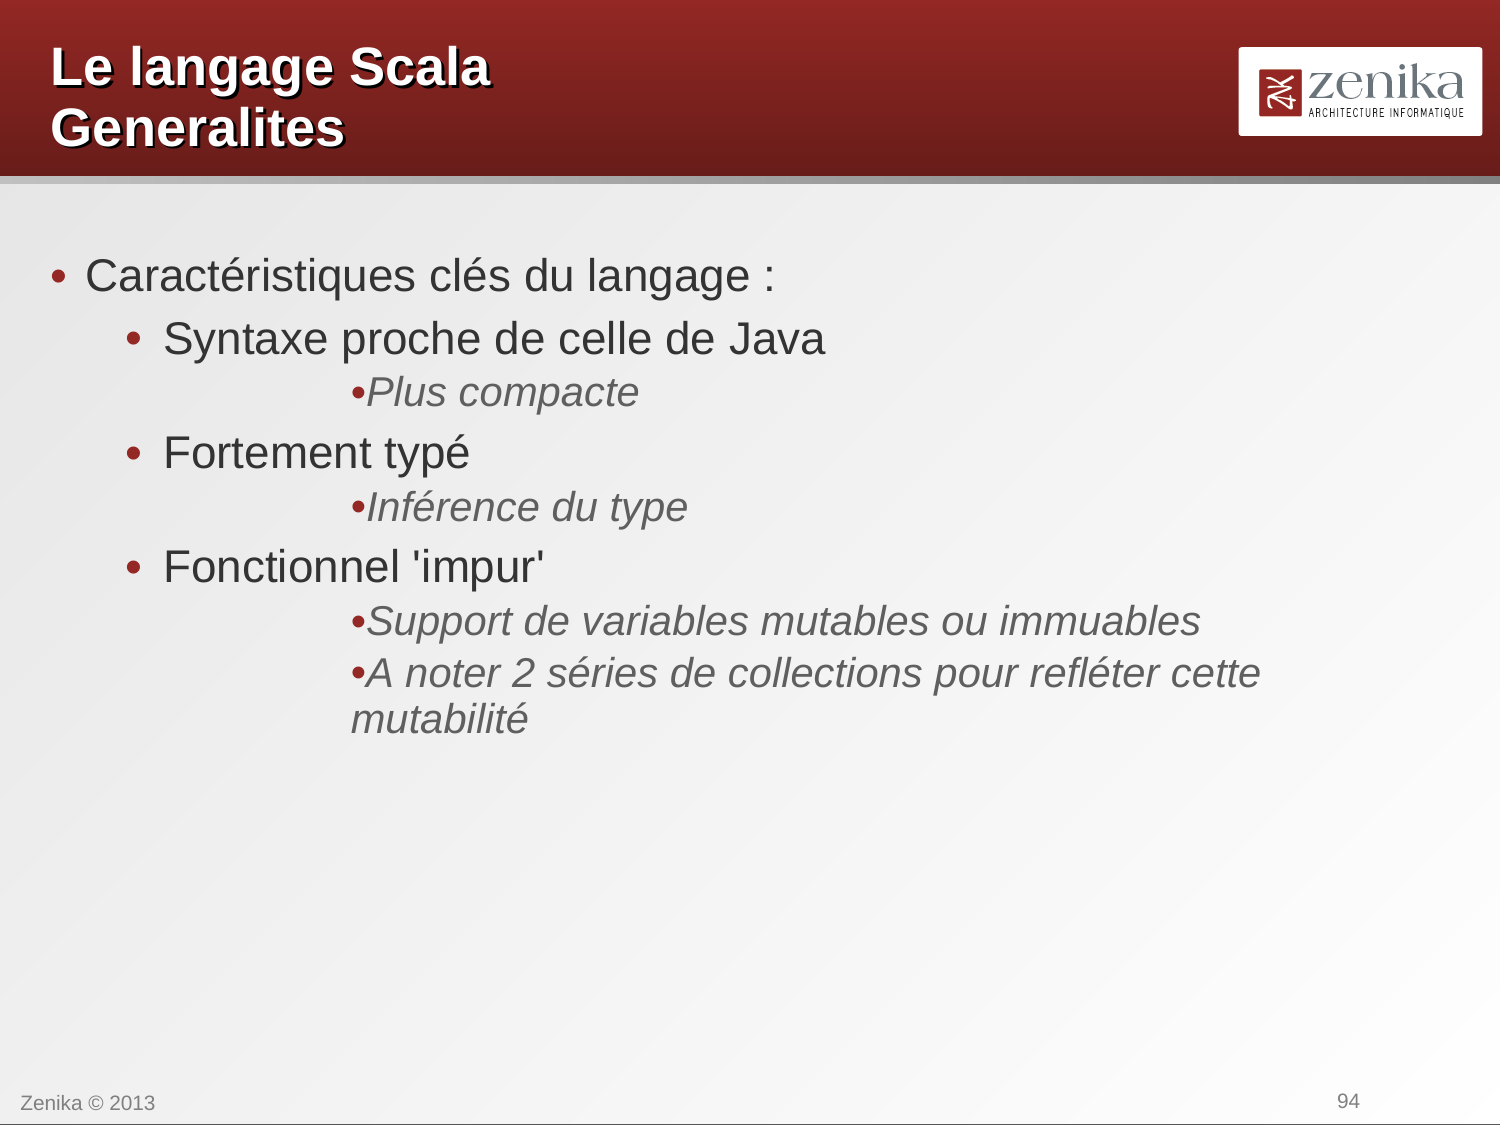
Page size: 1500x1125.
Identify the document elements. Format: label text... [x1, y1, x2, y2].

picture [1257, 58, 1464, 125]
title Le langage Scala Generalites [50, 15, 1206, 180]
list Caractéristiques clés du langage : Syntaxe proche de celle de Java Plus compacte Fortement typé Inférence du type Fonctionnel 'impur' Support de variables mutables ou immuables A noter 2 séries de collections pour refléter cette mutabilité [50, 249, 1435, 1079]
